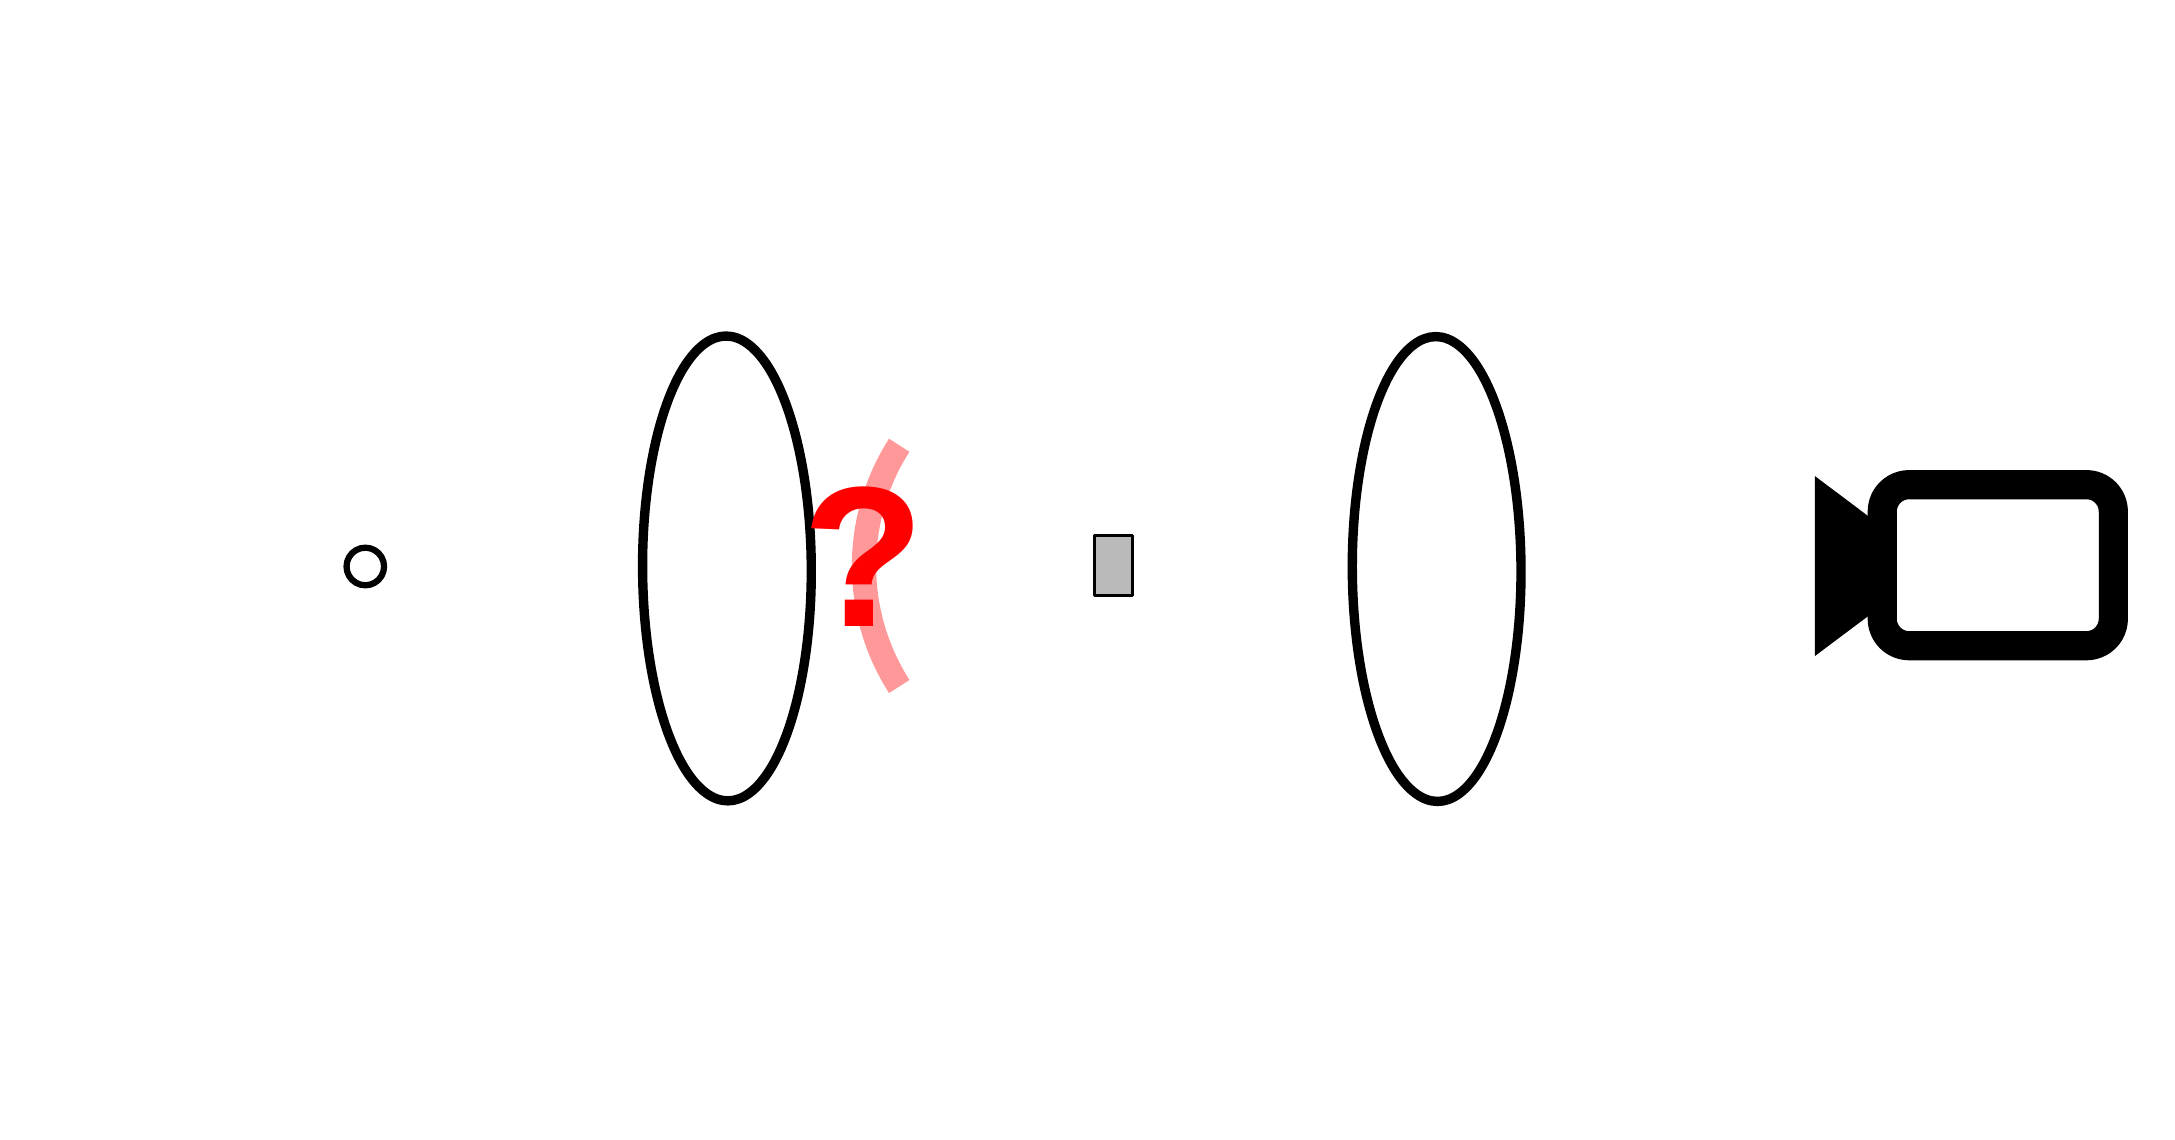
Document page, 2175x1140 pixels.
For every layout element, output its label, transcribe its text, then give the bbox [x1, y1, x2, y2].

text_box [1814, 476, 1875, 657]
text_box [1882, 484, 2114, 646]
text_box [642, 0, 1747, 1140]
text_box ? [758, 438, 969, 677]
